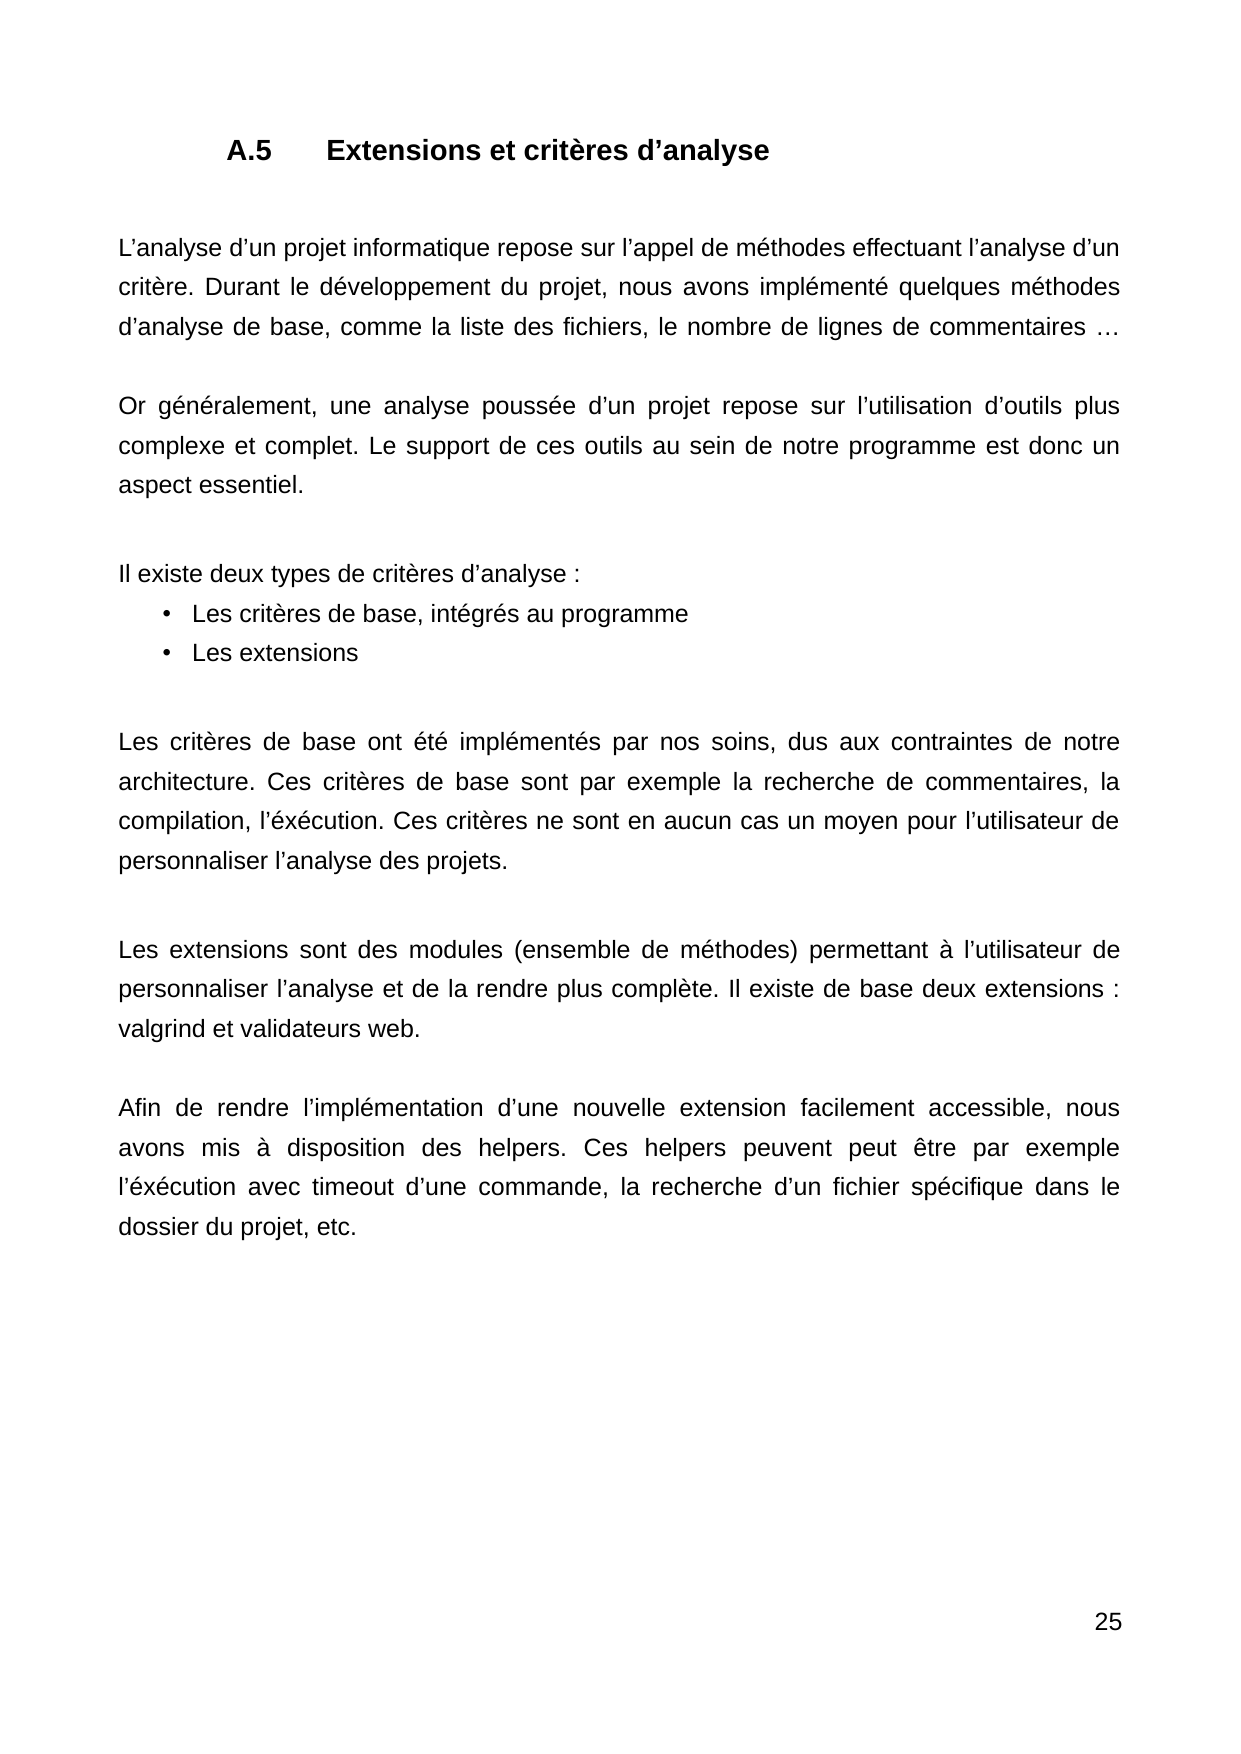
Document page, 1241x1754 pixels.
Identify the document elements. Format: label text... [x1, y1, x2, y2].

text Afin de rendre l’implémentation d’une nouvelle extension facilement accessible, nous avons mis à disposition des helpers. Ces helpers peuvent peut être par exemple l’éxécution avec timeout d’une commande, la recherche d’un fichier spécifique dans le dossier du projet, etc. [118, 1093, 1122, 1240]
text L’analyse d’un projet informatique repose sur l’appel de méthodes effectuant l’analyse d’un critère. Durant le développement du projet, nous avons implémenté quelques méthodes d’analyse de base, comme la liste des fichiers, le nombre de lignes de commentaires … Or généralement, une analyse poussée d’un projet repose sur l’utilisation d’outils plus complexe et complet. Le support de ces outils au sein de notre programme est donc un aspect essentiel. [118, 233, 1122, 499]
list Les critères de base, intégrés au programme [162, 598, 1122, 627]
text Il existe deux types de critères d’analyse : [118, 559, 1122, 588]
text Les critères de base ont été implémentés par nos soins, dus aux contraintes de notre architecture. Ces critères de base sont par exemple la recherche de commentaires, la compilation, l’éxécution. Ces critères ne sont en aucun cas un moyen pour l’utilisateur de personnaliser l’analyse des projets. [118, 727, 1122, 875]
text Les extensions sont des modules (ensemble de méthodes) permettant à l’utilisateur de personnaliser l’analyse et de la rendre plus complète. Il existe de base deux extensions : valgrind et validateurs web. [118, 934, 1122, 1042]
list Les extensions [162, 638, 1122, 667]
subtitle Extensions et critères d’analyse [178, 133, 1122, 166]
